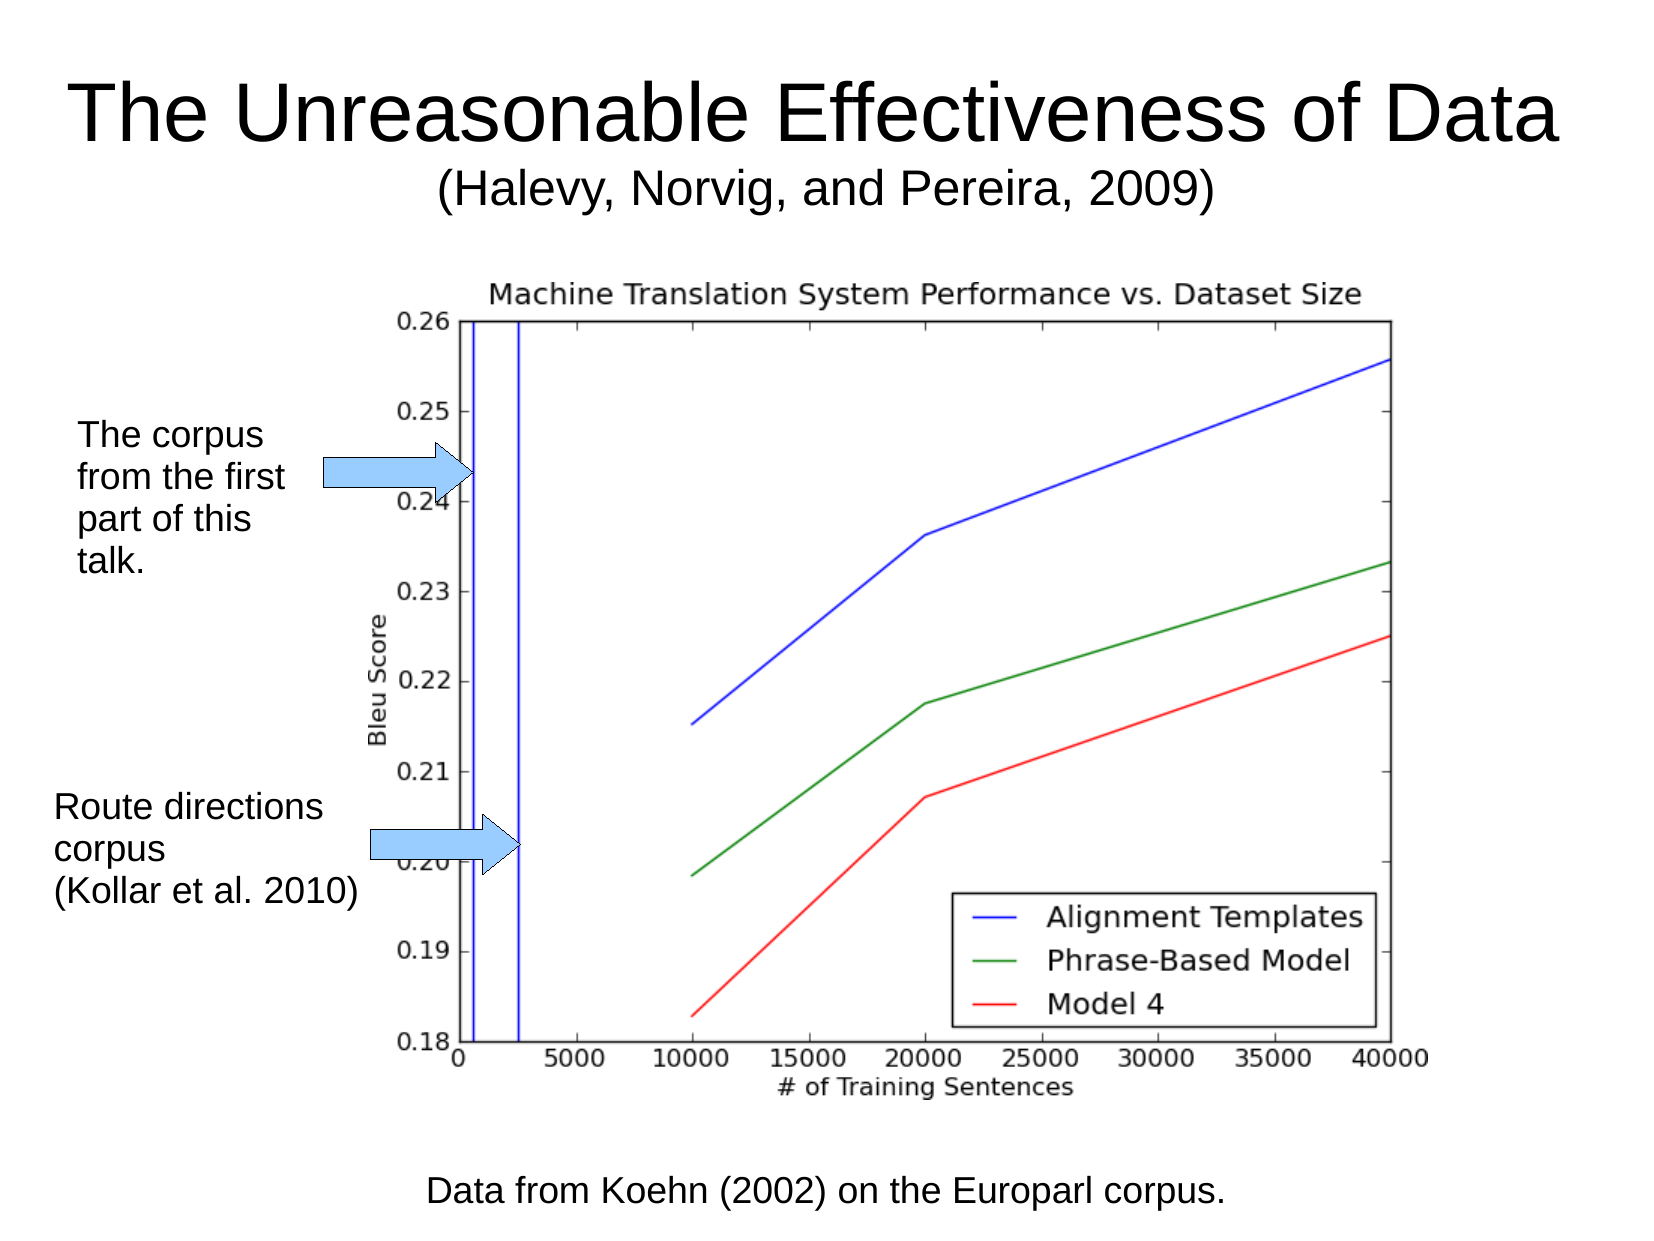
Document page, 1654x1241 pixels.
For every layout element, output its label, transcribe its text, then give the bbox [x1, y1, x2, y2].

text_box [370, 814, 521, 875]
title The Unreasonable Effectiveness of Data (Halevy, Norvig, and Pereira, 2009) [1, 57, 1652, 319]
text_box [323, 442, 474, 503]
text_box The corpus from the first part of this talk. [62, 406, 346, 590]
text_box Route directions corpus (Kollar et al. 2010) [38, 778, 411, 920]
text_box Data from Koehn (2002) on the Europarl corpus. [411, 1162, 1242, 1220]
picture [368, 319, 1428, 1100]
